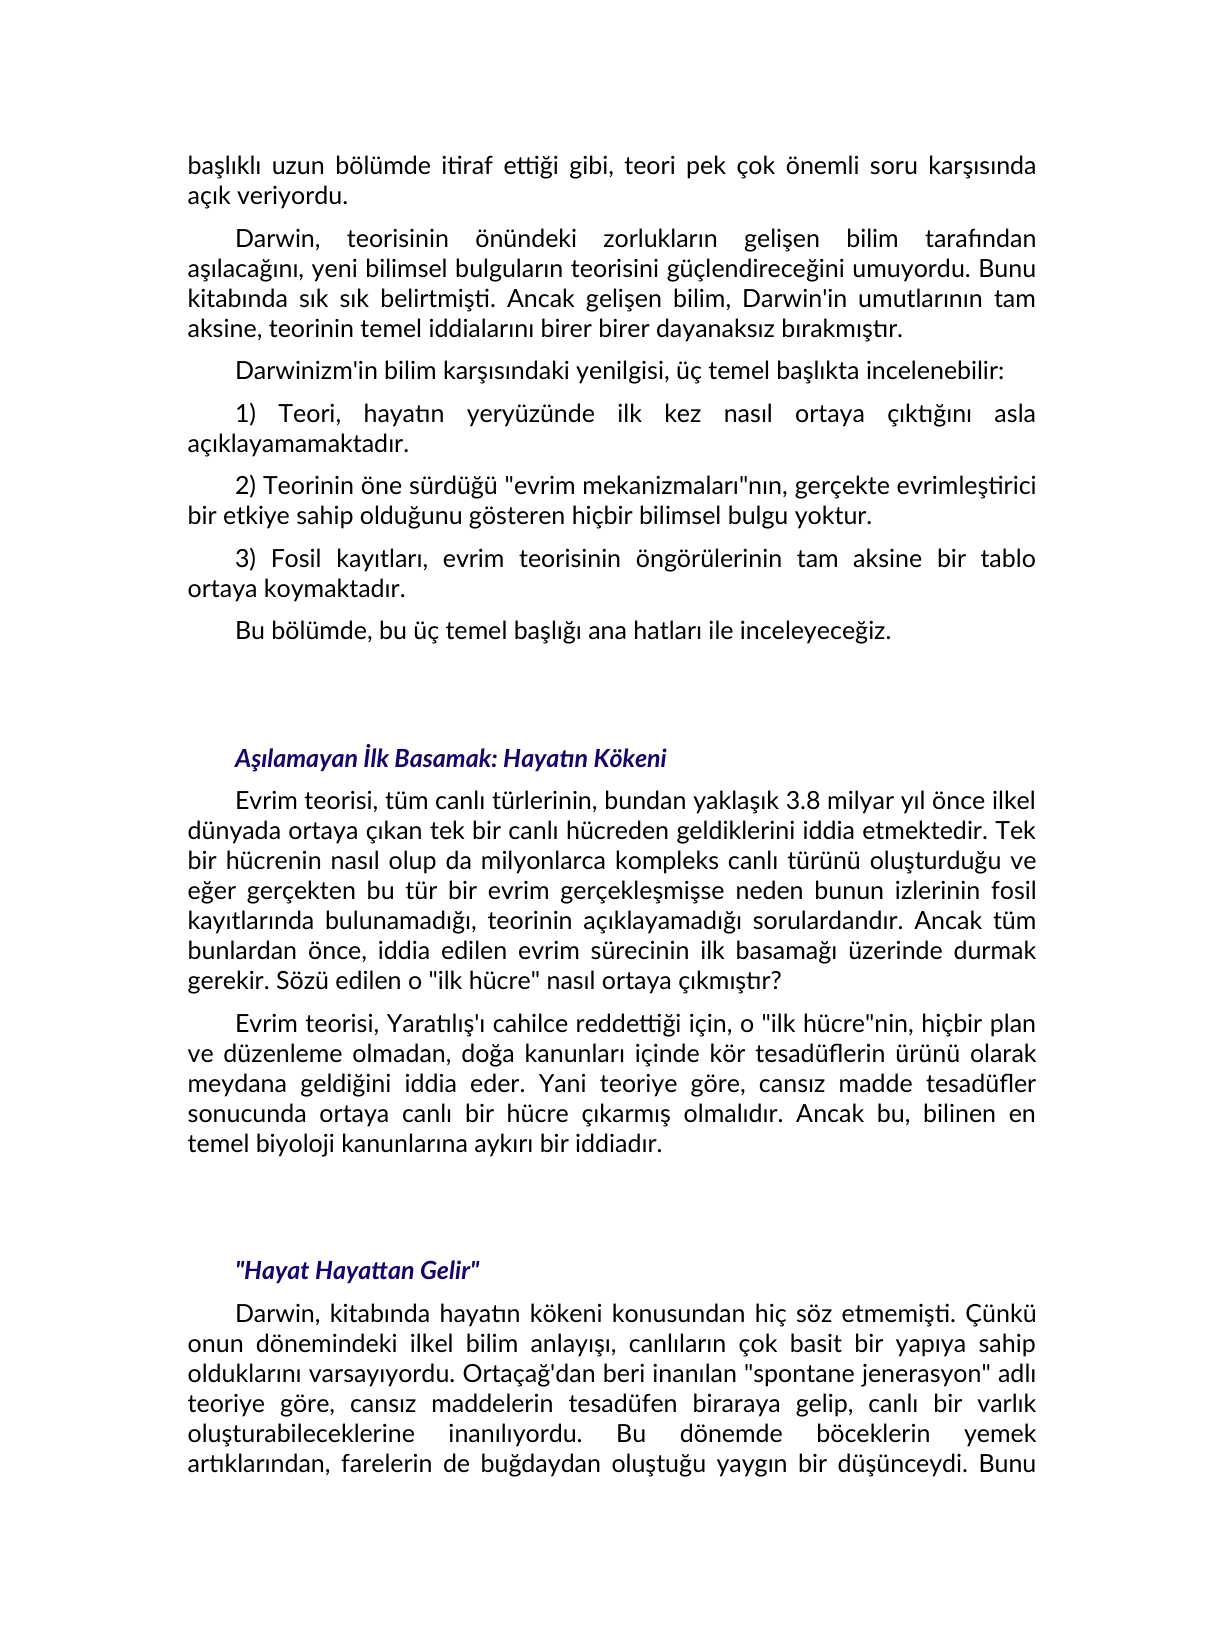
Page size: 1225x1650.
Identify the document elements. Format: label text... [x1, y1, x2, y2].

text "Hayat Hayattan Gelir" [187, 1255, 1037, 1285]
text Evrim teorisi, tüm canlı türlerinin, bundan yaklaşık 3.8 milyar yıl önce ilkel dünyada ortaya çıkan tek bir canlı hücreden geldiklerini iddia etmektedir. Tek bir hücrenin nasıl olup da milyonlarca kompleks canlı türünü oluşturduğu ve eğer gerçekten bu tür bir evrim gerçekleşmişse neden bunun izlerinin fosil kayıtlarında bulunamadığı, teorinin açıklayamadığı sorulardandır. Ancak tüm bunlardan önce, iddia edilen evrim sürecinin ilk basamağı üzerinde durmak gerekir. Sözü edilen o "ilk hücre" nasıl ortaya çıkmıştır? [187, 785, 1037, 995]
text 3) Fosil kayıtları, evrim teorisinin öngörülerinin tam aksine bir tablo ortaya koymaktadır. [187, 542, 1037, 602]
text Darwin, teorisinin önündeki zorlukların gelişen bilim tarafından aşılacağını, yeni bilimsel bulguların teorisini güçlendireceğini umuyordu. Bunu kitabında sık sık belirtmişti. Ancak gelişen bilim, Darwin'in umutlarının tam aksine, teorinin temel iddialarını birer birer dayanaksız bırakmıştır. [187, 222, 1037, 342]
text başlıklı uzun bölümde itiraf ettiği gibi, teori pek çok önemli soru karşısında açık veriyordu. [187, 150, 1037, 210]
text Evrim teorisi, Yaratılış'ı cahilce reddettiği için, o "ilk hücre"nin, hiçbir plan ve düzenleme olmadan, doğa kanunları içinde kör tesadüflerin ürünü olarak meydana geldiğini iddia eder. Yani teoriye göre, cansız madde tesadüfler sonucunda ortaya canlı bir hücre çıkarmış olmalıdır. Ancak bu, bilinen en temel biyoloji kanunlarına aykırı bir iddiadır. [187, 1007, 1037, 1157]
text Bu bölümde, bu üç temel başlığı ana hatları ile inceleyeceğiz. [187, 615, 1037, 645]
text Darwin, kitabında hayatın kökeni konusundan hiç söz etmemişti. Çünkü onun dönemindeki ilkel bilim anlayışı, canlıların çok basit bir yapıya sahip olduklarını varsayıyordu. Ortaçağ'dan beri inanılan "spontane jenerasyon" adlı teoriye göre, cansız maddelerin tesadüfen biraraya gelip, canlı bir varlık oluşturabileceklerine inanılıyordu. Bu dönemde böceklerin yemek artıklarından, farelerin de buğdaydan oluştuğu yaygın bir düşünceydi. Bunu [187, 1297, 1037, 1477]
text Darwinizm'in bilim karşısındaki yenilgisi, üç temel başlıkta incelenebilir: [187, 355, 1037, 385]
text Aşılamayan İlk Basamak: Hayatın Kökeni [187, 742, 1037, 772]
text 1) Teori, hayatın yeryüzünde ilk kez nasıl ortaya çıktığını asla açıklayamamaktadır. [187, 397, 1037, 457]
text 2) Teorinin öne sürdüğü "evrim mekanizmaları"nın, gerçekte evrimleştirici bir etkiye sahip olduğunu gösteren hiçbir bilimsel bulgu yoktur. [187, 470, 1037, 530]
